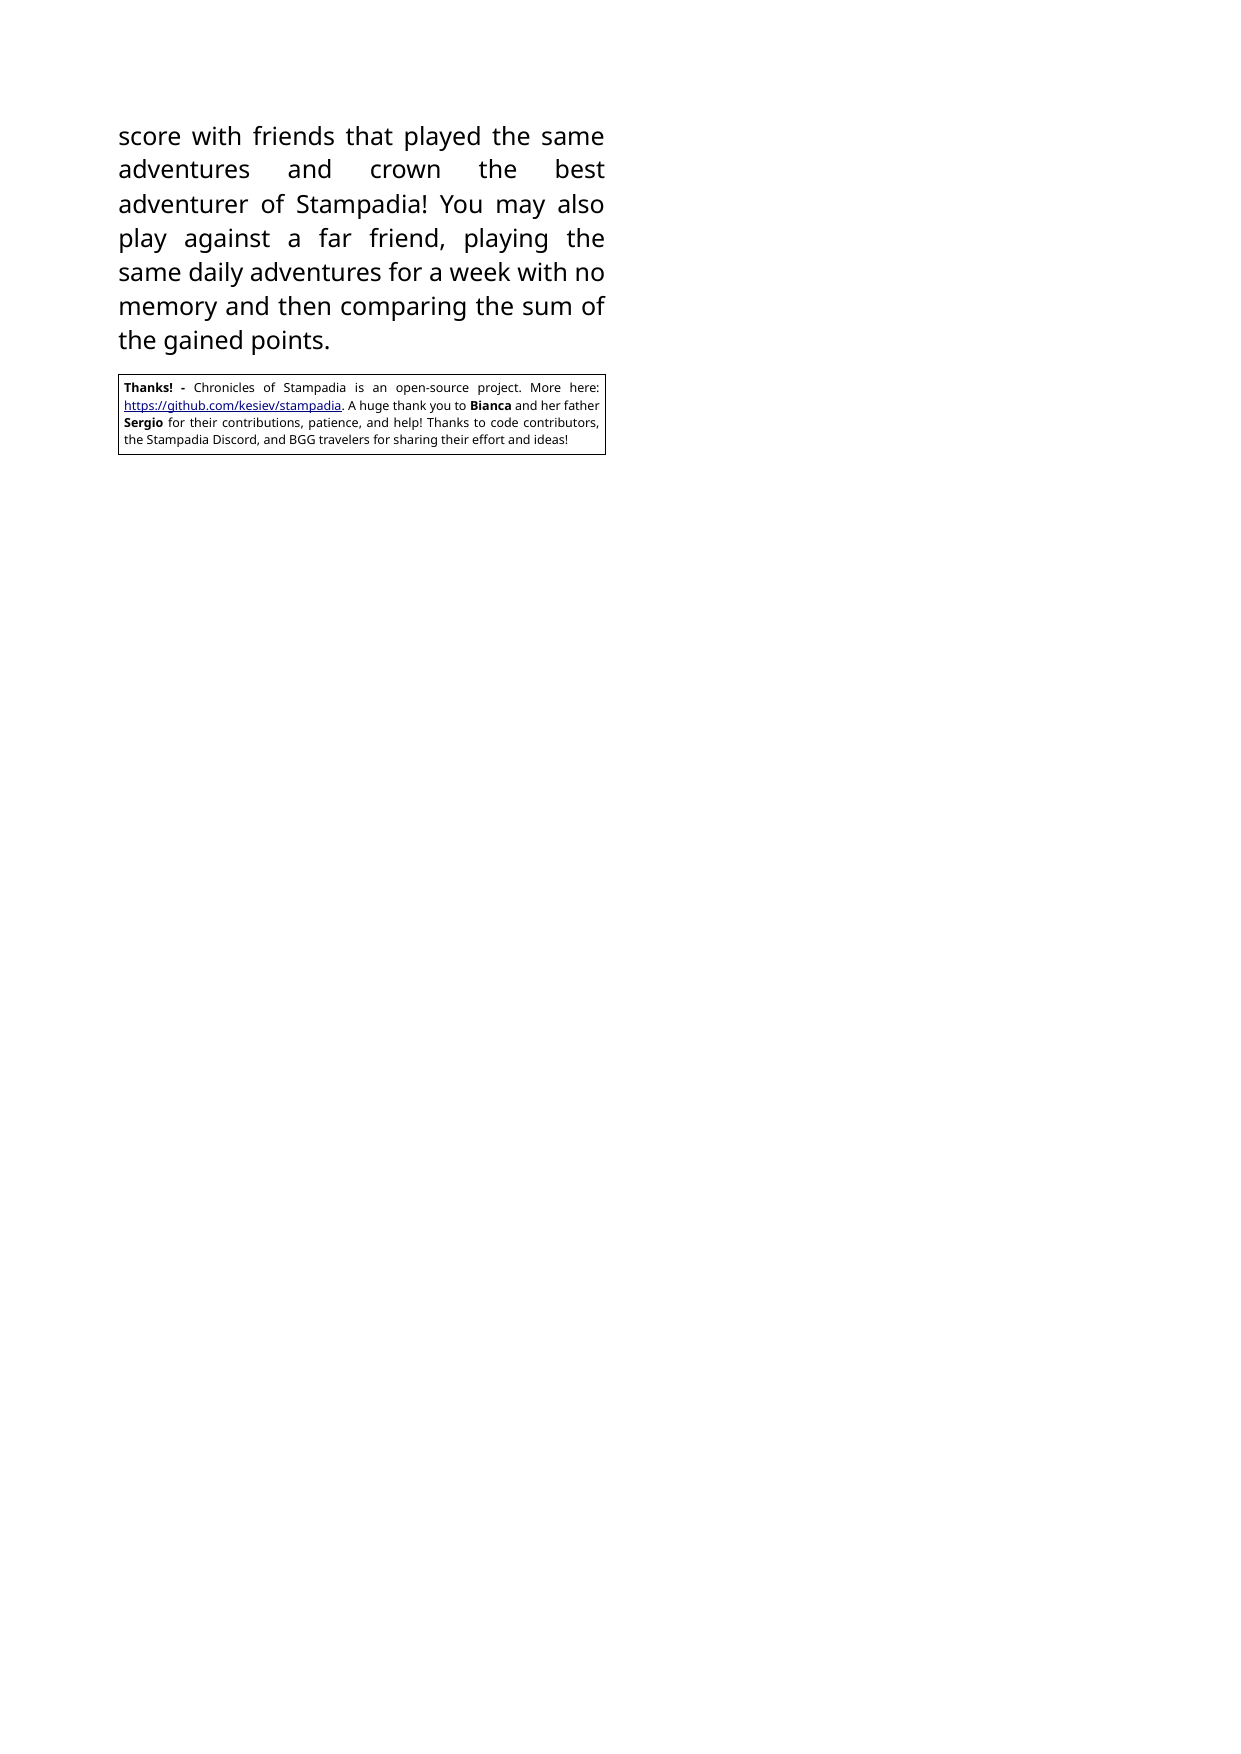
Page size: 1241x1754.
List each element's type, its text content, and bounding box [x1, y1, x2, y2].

table_header Thanks! - Chronicles of Stampadia is an open-source project. More here: https://github.com/kesiev/stampadia. A huge thank you to Bianca and her father Sergio for their contributions, patience, and help! Thanks to code contributors, the Stampadia Discord, and BGG travelers for sharing their effort and ideas! [119, 375, 605, 453]
text score with friends that played the same adventures and crown the best adventurer of Stampadia! You may also play against a far friend, playing the same daily adventures for a week with no memory and then comparing the sum of the gained points. [118, 118, 605, 357]
